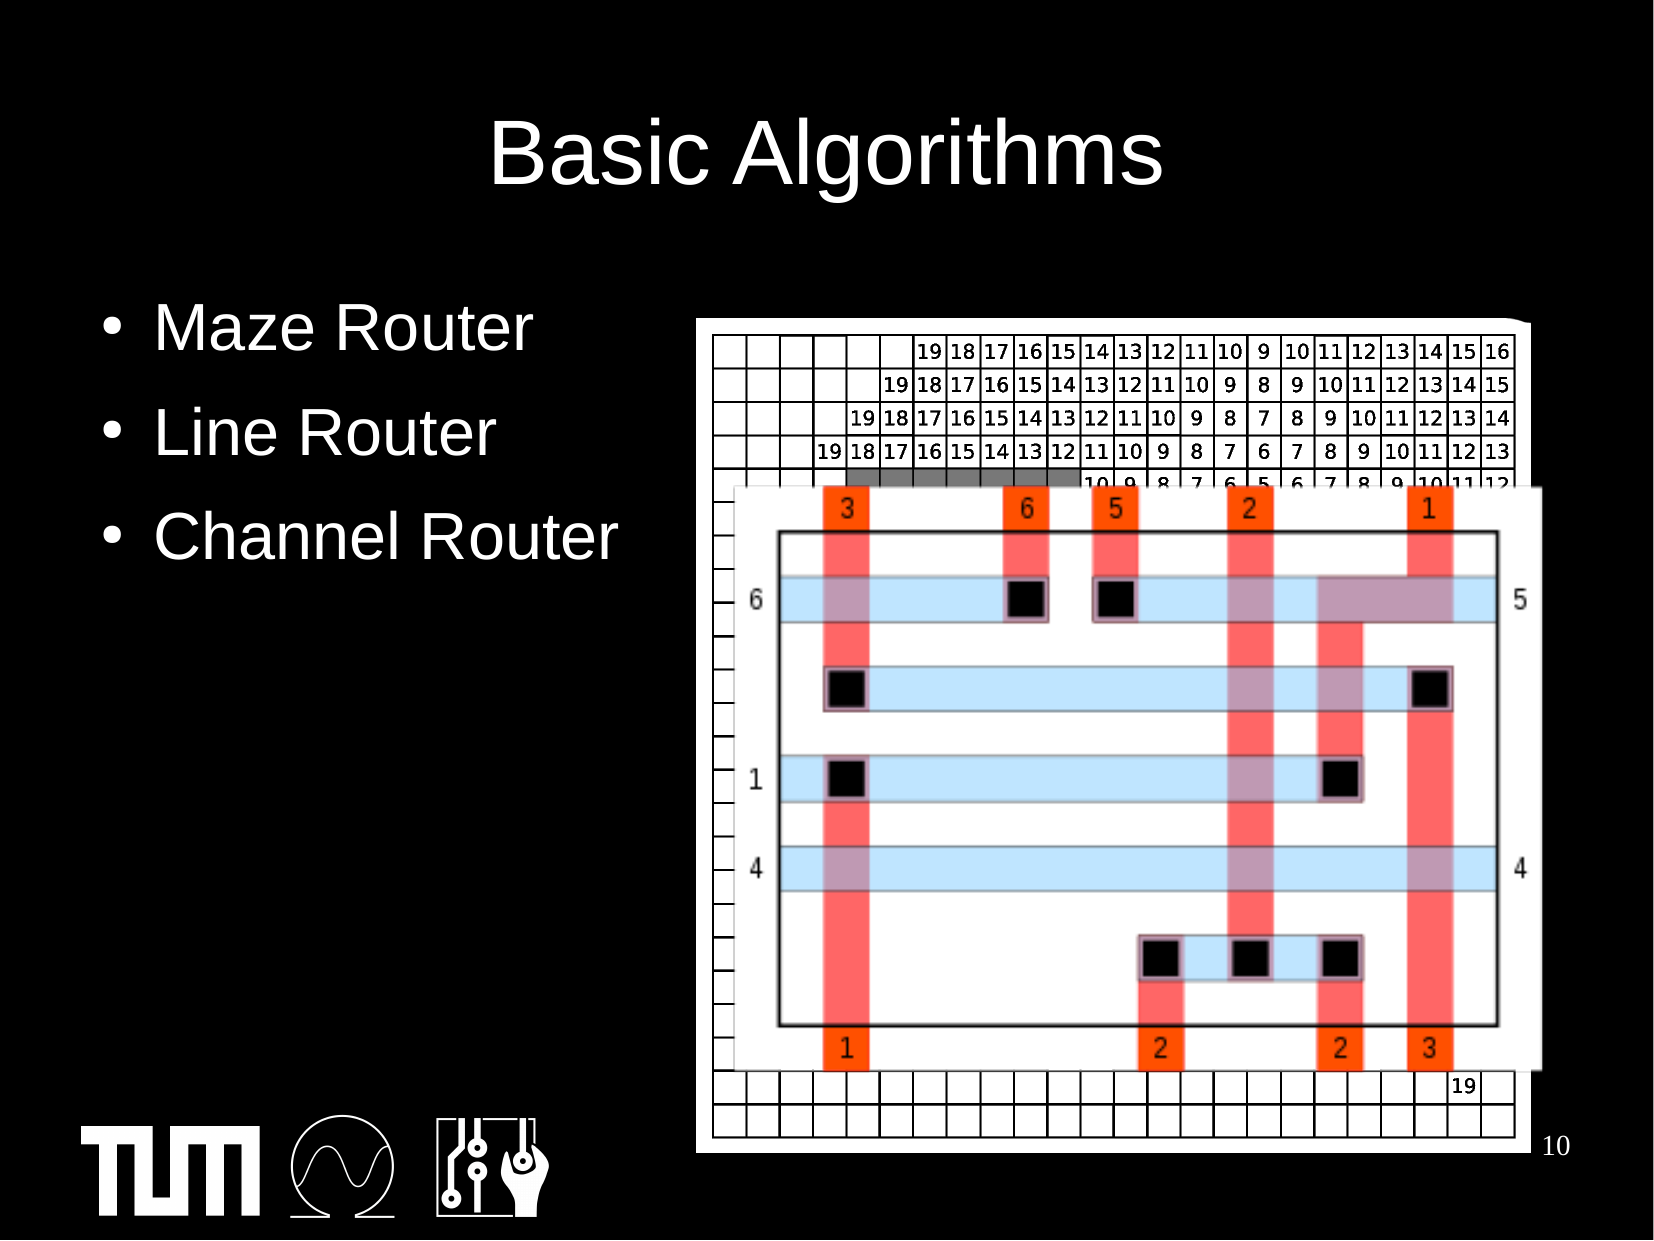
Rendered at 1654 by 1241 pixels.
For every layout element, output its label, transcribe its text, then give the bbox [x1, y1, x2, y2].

picture [283, 1109, 402, 1227]
picture [425, 1109, 554, 1227]
list Maze Router Line Router Channel Router [82, 290, 1571, 1109]
picture [696, 318, 1548, 1153]
title Basic Algorithms [82, 49, 1571, 257]
picture [63, 1108, 272, 1227]
